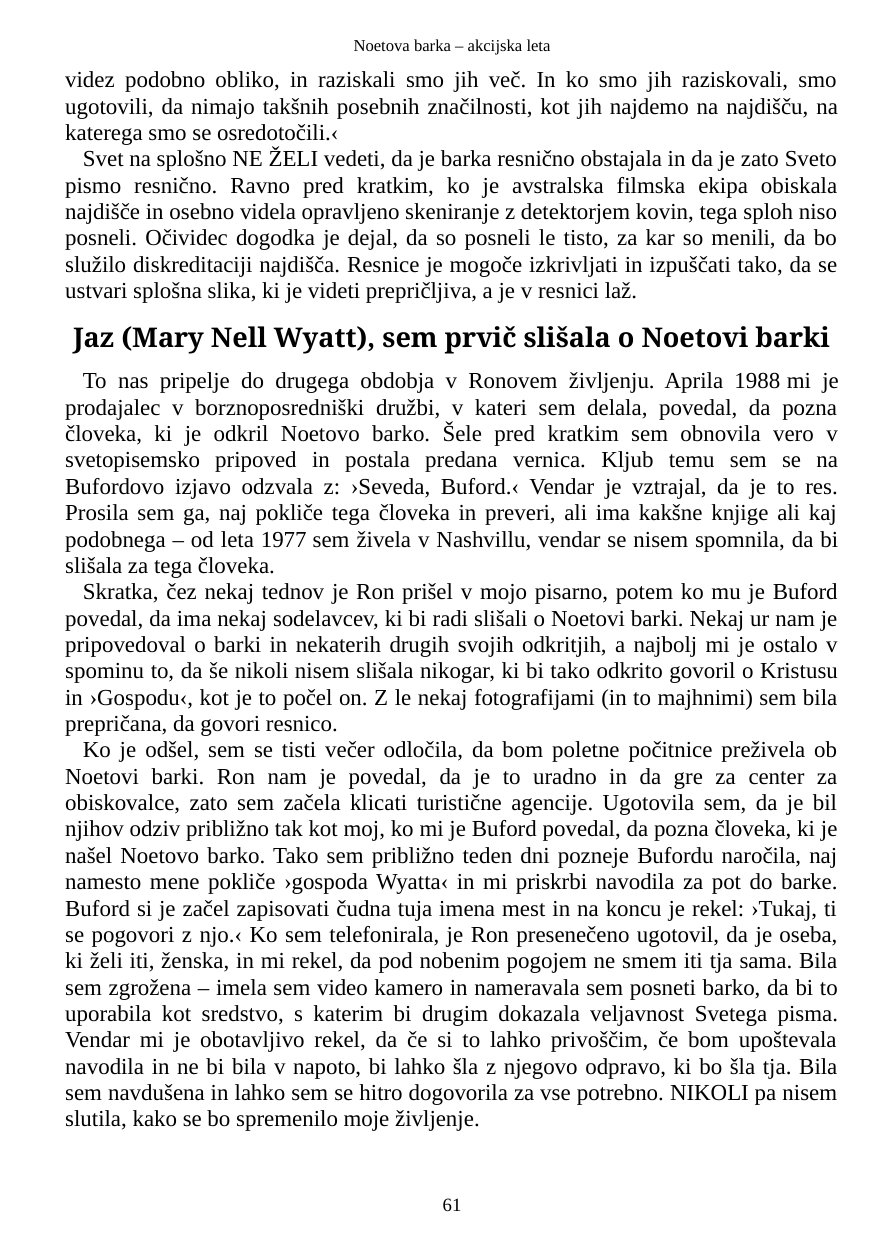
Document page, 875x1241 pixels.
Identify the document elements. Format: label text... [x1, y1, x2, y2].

text To nas pripelje do drugega obdobja v Ronovem življenju. Aprila 1988 mi je prodajalec v borznoposredniški družbi, v kateri sem delala, povedal, da pozna človeka, ki je odkril Noetovo barko. Šele pred kratkim sem obnovila vero v svetopisemsko pripoved in postala predana vernica. Kljub temu sem se na Bufordovo izjavo odzvala z: ›Seveda, Buford.‹ Vendar je vztrajal, da je to res. Prosila sem ga, naj pokliče tega človeka in preveri, ali ima kakšne knjige ali kaj podobnega – od leta 1977 sem živela v Nashvillu, vendar se nisem spomnila, da bi slišala za tega človeka. [65, 367, 839, 578]
text Ko je odšel, sem se tisti večer odločila, da bom poletne počitnice preživela ob Noetovi barki. Ron nam je povedal, da je to uradno in da gre za center za obiskovalce, zato sem začela klicati turistične agencije. Ugotovila sem, da je bil njihov odziv približno tak kot moj, ko mi je Buford povedal, da pozna človeka, ki je našel Noetovo barko. Tako sem približno teden dni pozneje Bufordu naročila, naj namesto mene pokliče ›gospoda Wyatta‹ in mi priskrbi navodila za pot do barke. Buford si je začel zapisovati čudna tuja imena mest in na koncu je rekel: ›Tukaj, ti se pogovori z njo.‹ Ko sem telefonirala, je Ron presenečeno ugotovil, da je oseba, ki želi iti, ženska, in mi rekel, da pod nobenim pogojem ne smem iti tja sama. Bila sem zgrožena – imela sem video kamero in nameravala sem posneti barko, da bi to uporabila kot sredstvo, s katerim bi drugim dokazala veljavnost Svetega pisma. Vendar mi je obotavljivo rekel, da če si to lahko privoščim, če bom upoštevala navodila in ne bi bila v napoto, bi lahko šla z njegovo odpravo, ki bo šla tja. Bila sem navdušena in lahko sem se hitro dogovorila za vse potrebno. NIKOLI pa nisem slutila, kako se bo spremenilo moje življenje. [65, 736, 839, 1132]
subtitle Jaz (Mary Nell Wyatt), sem prvič slišala o Noetovi barki [65, 318, 839, 355]
text Svet na splošno NE ŽELI vedeti, da je barka resnično obstajala in da je zato Sveto pismo resnično. Ravno pred kratkim, ko je avstralska filmska ekipa obiskala najdišče in osebno videla opravljeno skeniranje z detektorjem kovin, tega sploh niso posneli. Očividec dogodka je dejal, da so posneli le tisto, za kar so menili, da bo služilo diskreditaciji najdišča. Resnice je mogoče izkrivljati in izpuščati tako, da se ustvari splošna slika, ki je videti prepričljiva, a je v resnici laž. [65, 145, 839, 303]
text Skratka, čez nekaj tednov je Ron prišel v mojo pisarno, potem ko mu je Buford povedal, da ima nekaj sodelavcev, ki bi radi slišali o Noetovi barki. Nekaj ur nam je pripovedoval o barki in nekaterih drugih svojih odkritjih, a najbolj mi je ostalo v spominu to, da še nikoli nisem slišala nikogar, ki bi tako odkrito govoril o Kristusu in ›Gospodu‹, kot je to počel on. Z le nekaj fotografijami (in to majhnimi) sem bila prepričana, da govori resnico. [65, 578, 839, 736]
text videz podobno obliko, in raziskali smo jih več. In ko smo jih raziskovali, smo ugotovili, da nimajo takšnih posebnih značilnosti, kot jih najdemo na najdišču, na katerega smo se osredotočili.‹ [65, 66, 839, 145]
